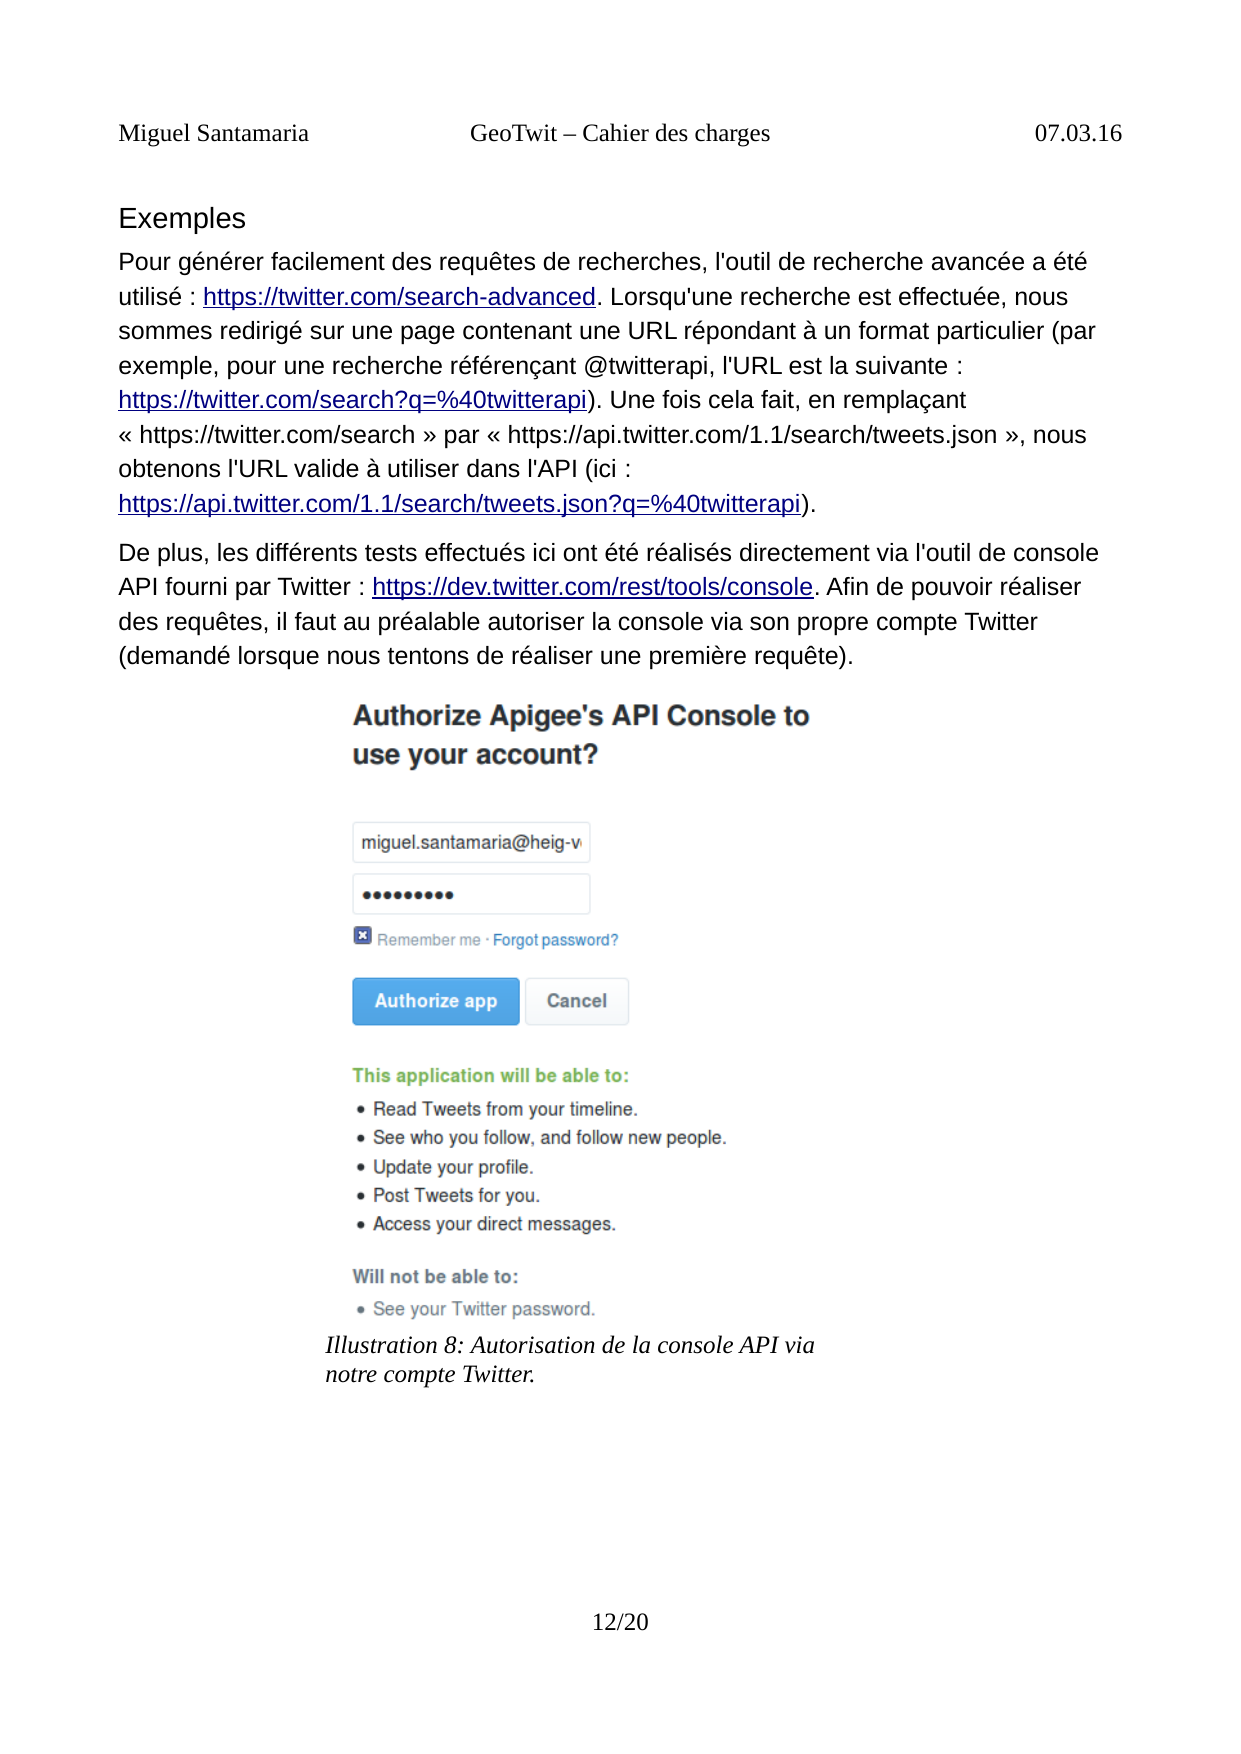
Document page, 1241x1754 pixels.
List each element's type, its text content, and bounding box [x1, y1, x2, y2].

text Pour générer facilement des requêtes de recherches, l'outil de recherche avancée a été utilisé : https://twitter.com/search-advanced. Lorsqu'une recherche est effectuée, nous sommes redirigé sur une page contenant une URL répondant à un format particulier (par exemple, pour une recherche référençant @twitterapi, l'URL est la suivante : https://twitter.com/search?q=%40twitterapi). Une fois cela fait, en remplaçant « https://twitter.com/search » par « https://api.twitter.com/1.1/search/tweets.json », nous obtenons l'URL valide à utiliser dans l'API (ici : https://api.twitter.com/1.1/search/tweets.json?q=%40twitterapi). [118, 247, 1122, 517]
subtitle Exemples [118, 201, 1122, 235]
text De plus, les différents tests effectués ici ont été réalisés directement via l'outil de console API fourni par Twitter : https://dev.twitter.com/rest/tools/console. Afin de pouvoir réaliser des requêtes, il faut au préalable autoriser la console via son propre compte Twitter (demandé lorsque nous tentons de réaliser une première requête). [118, 538, 1122, 670]
text Illustration 8: Autorisation de la console API via notre compte Twitter. [325, 1331, 832, 1388]
picture [341, 693, 816, 1331]
